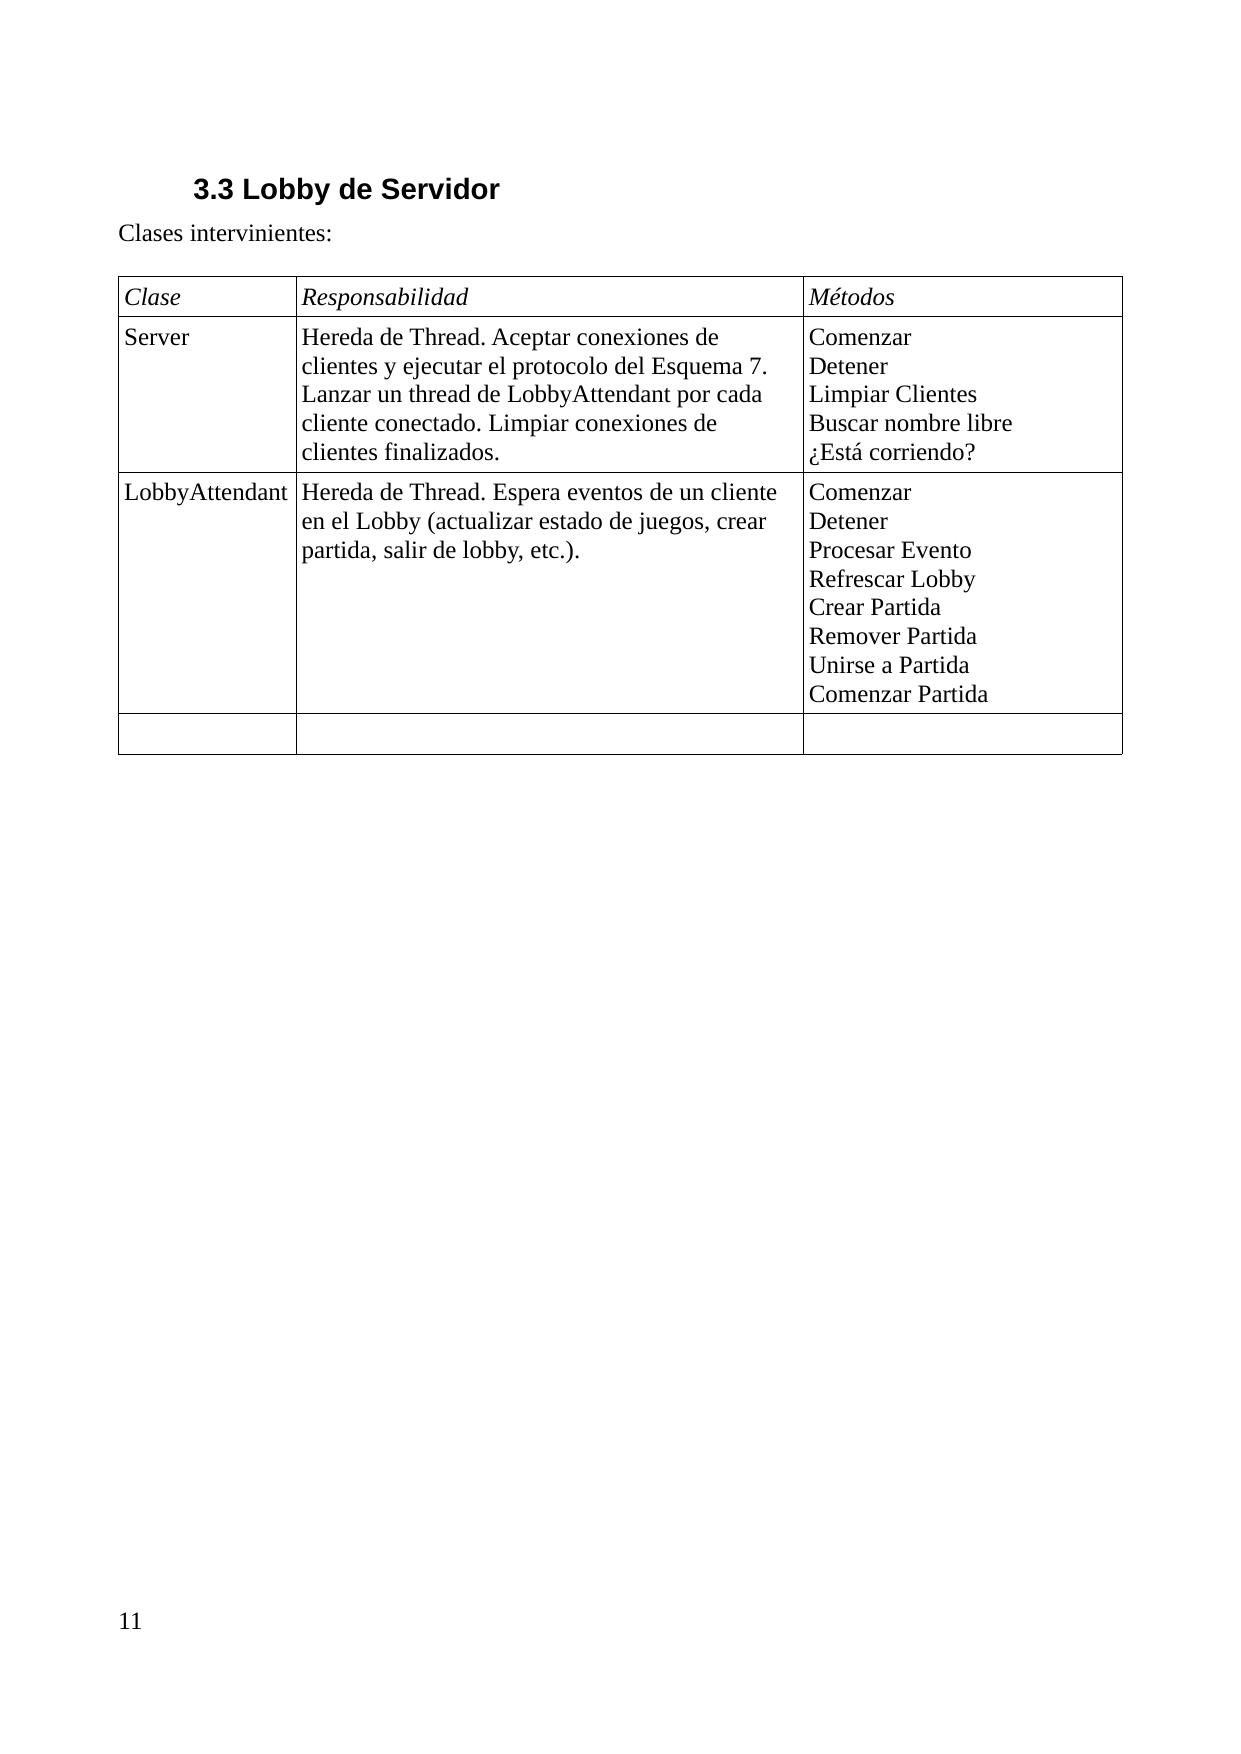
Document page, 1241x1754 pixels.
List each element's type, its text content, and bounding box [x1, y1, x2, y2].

subtitle 3.3 Lobby de Servidor [156, 172, 1122, 206]
table_cell LobbyAttendant [119, 473, 296, 713]
table_cell Hereda de Thread. Espera eventos de un cliente en el Lobby (actualizar estado de juegos, crear partida, salir de lobby, etc.). [297, 473, 803, 713]
table_header Clase [119, 277, 296, 316]
table_cell Server [119, 317, 296, 472]
table_cell Comenzar Detener Procesar Evento Refrescar Lobby Crear Partida Remover Partida Unirse a Partida Comenzar Partida [804, 473, 1122, 713]
table_cell Comenzar Detener Limpiar Clientes Buscar nombre libre ¿Está corriendo? [804, 317, 1122, 472]
text Clases intervinientes: [118, 218, 1122, 247]
table_header Métodos [804, 277, 1122, 316]
table_cell [119, 714, 296, 753]
table_cell [804, 714, 1122, 753]
table_cell [297, 714, 803, 753]
table_cell Hereda de Thread. Aceptar conexiones de clientes y ejecutar el protocolo del Esquema 7. Lanzar un thread de LobbyAttendant por cada cliente conectado. Limpiar conexiones de clientes finalizados. [297, 317, 803, 472]
table_header Responsabilidad [297, 277, 803, 316]
